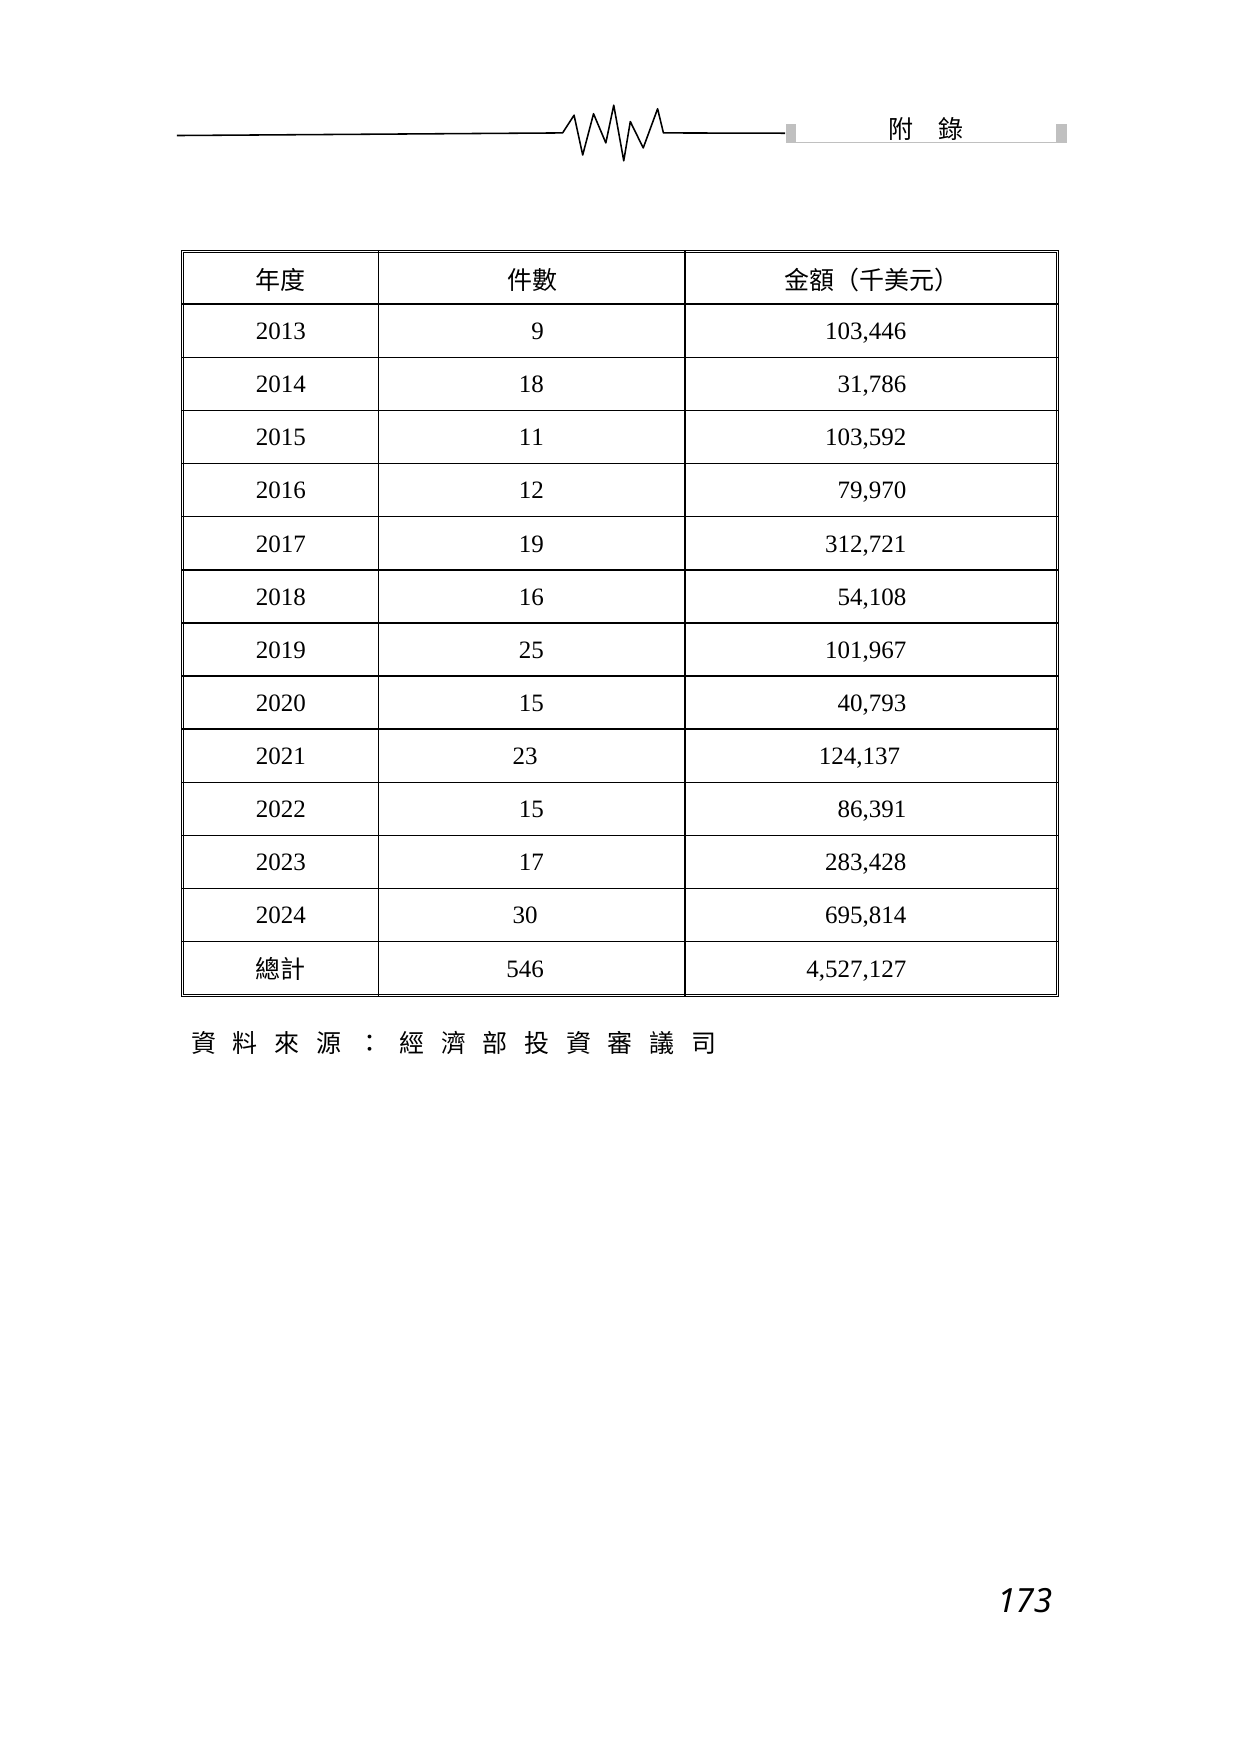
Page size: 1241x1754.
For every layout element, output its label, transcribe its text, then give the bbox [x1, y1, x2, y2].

table_cell 124,137 [686, 730, 1056, 781]
table_cell 2013 [184, 305, 378, 356]
table_cell 2020 [184, 677, 378, 728]
table_cell 19 [379, 517, 684, 569]
table_cell 2023 [184, 836, 378, 888]
table_cell 2021 [184, 730, 378, 781]
table_header 年度 [184, 253, 378, 303]
table_cell 15 [379, 677, 684, 728]
table_cell 4,527,127 [686, 942, 1056, 994]
table_cell 695,814 [686, 889, 1056, 941]
table_cell 30 [379, 889, 684, 941]
table_cell 9 [379, 305, 684, 356]
table_cell 25 [379, 624, 684, 675]
table_cell 86,391 [686, 783, 1056, 834]
table_cell 31,786 [686, 358, 1056, 409]
table_cell 2014 [184, 358, 378, 409]
table_cell 2019 [184, 624, 378, 675]
table_cell 23 [379, 730, 684, 781]
table_cell 101,967 [686, 624, 1056, 675]
table_cell 546 [379, 942, 684, 994]
table_cell 2015 [184, 411, 378, 463]
table_cell 79,970 [686, 464, 1056, 516]
table_cell 103,592 [686, 411, 1056, 463]
text 資料來源：經濟部投資審議司 [183, 1000, 1058, 1063]
table_cell 40,793 [686, 677, 1056, 728]
table_cell 17 [379, 836, 684, 888]
table_cell 2016 [184, 464, 378, 516]
table_cell 2024 [184, 889, 378, 941]
table_cell 312,721 [686, 517, 1056, 569]
table_cell 15 [379, 783, 684, 834]
table_header 金額（千美元） [686, 253, 1056, 303]
table_cell 54,108 [686, 571, 1056, 622]
table_cell 2017 [184, 517, 378, 569]
table_cell 18 [379, 358, 684, 409]
table_cell 283,428 [686, 836, 1056, 888]
table_cell 103,446 [686, 305, 1056, 356]
table_cell 12 [379, 464, 684, 516]
table_cell 16 [379, 571, 684, 622]
table_cell 2018 [184, 571, 378, 622]
table_cell 2022 [184, 783, 378, 834]
table_cell 總計 [184, 942, 378, 994]
table_header 件數 [379, 253, 684, 303]
table_cell 11 [379, 411, 684, 463]
